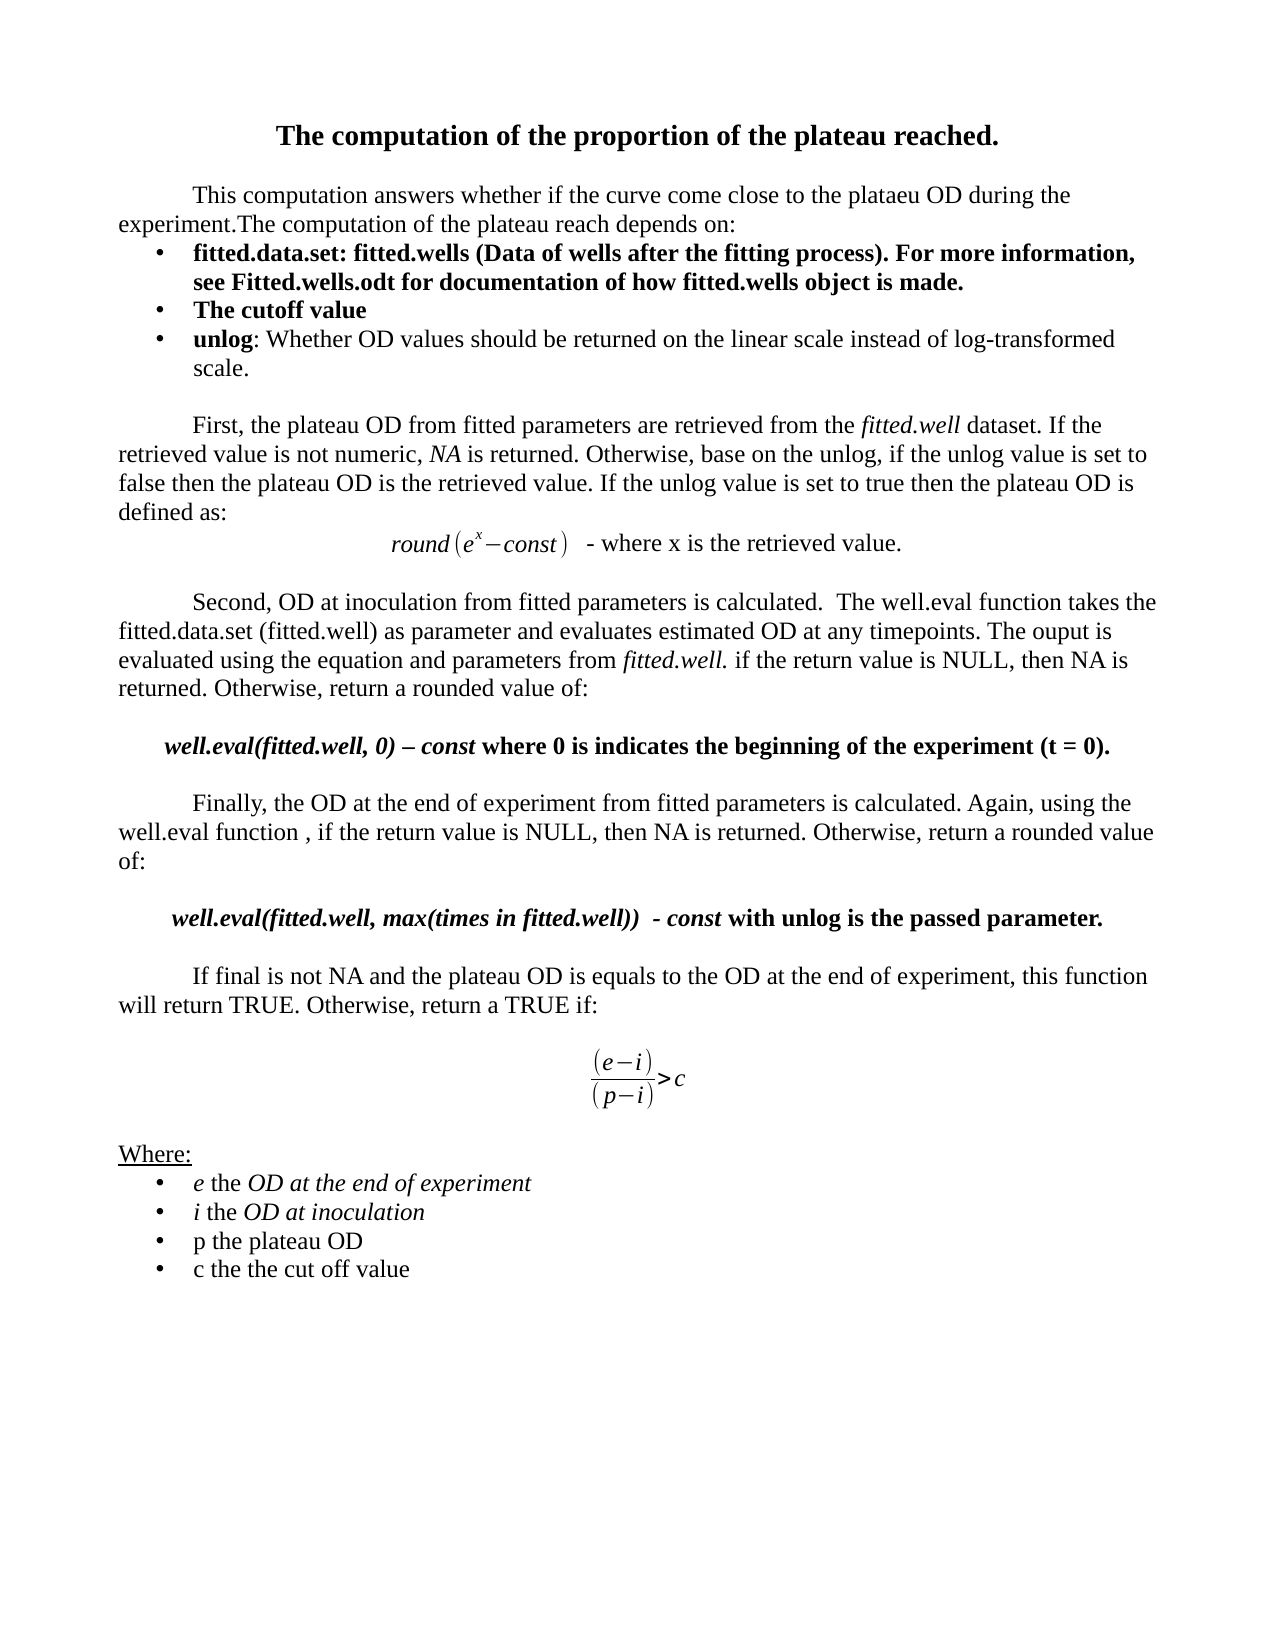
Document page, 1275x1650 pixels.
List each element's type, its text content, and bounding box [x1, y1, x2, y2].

text Second, OD at inoculation from fitted parameters is calculated. The well.eval function takes the fitted.data.set (fitted.well) as parameter and evaluates estimated OD at any timepoints. The ouput is evaluated using the equation and parameters from fitted.well. if the return value is NULL, then NA is returned. Otherwise, return a rounded value of: [118, 587, 1157, 702]
text The computation of the proportion of the plateau reached. [118, 118, 1157, 152]
text - where x is the retrieved value. [118, 525, 1157, 558]
list i the OD at inoculation [156, 1197, 1157, 1226]
text well.eval(fitted.well, 0) – const where 0 is indicates the beginning of the experiment (t = 0). [118, 731, 1157, 760]
text First, the plateau OD from fitted parameters are retrieved from the fitted.well dataset. If the retrieved value is not numeric, NA is returned. Otherwise, base on the unlog, if the unlog value is set to false then the plateau OD is the retrieved value. If the unlog value is set to true then the plateau OD is defined as: [118, 410, 1157, 525]
text well.eval(fitted.well, max(times in fitted.well)) - const with unlog is the passed parameter. [118, 903, 1157, 932]
text This computation answers whether if the curve come close to the plataeu OD during the experiment.The computation of the plateau reach depends on: [118, 180, 1157, 238]
text Where: [118, 1139, 1157, 1168]
list fitted.data.set: fitted.wells (Data of wells after the fitting process). For more information, see Fitted.wells.odt for documentation of how fitted.wells object is made. [156, 238, 1157, 295]
text Finally, the OD at the end of experiment from fitted parameters is calculated. Again, using the well.eval function , if the return value is NULL, then NA is returned. Otherwise, return a rounded value of: [118, 788, 1157, 875]
list c the the cut off value [156, 1254, 1157, 1283]
list e the OD at the end of experiment [156, 1168, 1157, 1197]
text If final is not NA and the plateau OD is equals to the OD at the end of experiment, this function will return TRUE. Otherwise, return a TRUE if: [118, 961, 1157, 1018]
list p the plateau OD [156, 1226, 1157, 1254]
list The cutoff value [156, 295, 1157, 324]
list unlog: Whether OD values should be returned on the linear scale instead of log-transformed scale. [156, 324, 1157, 382]
